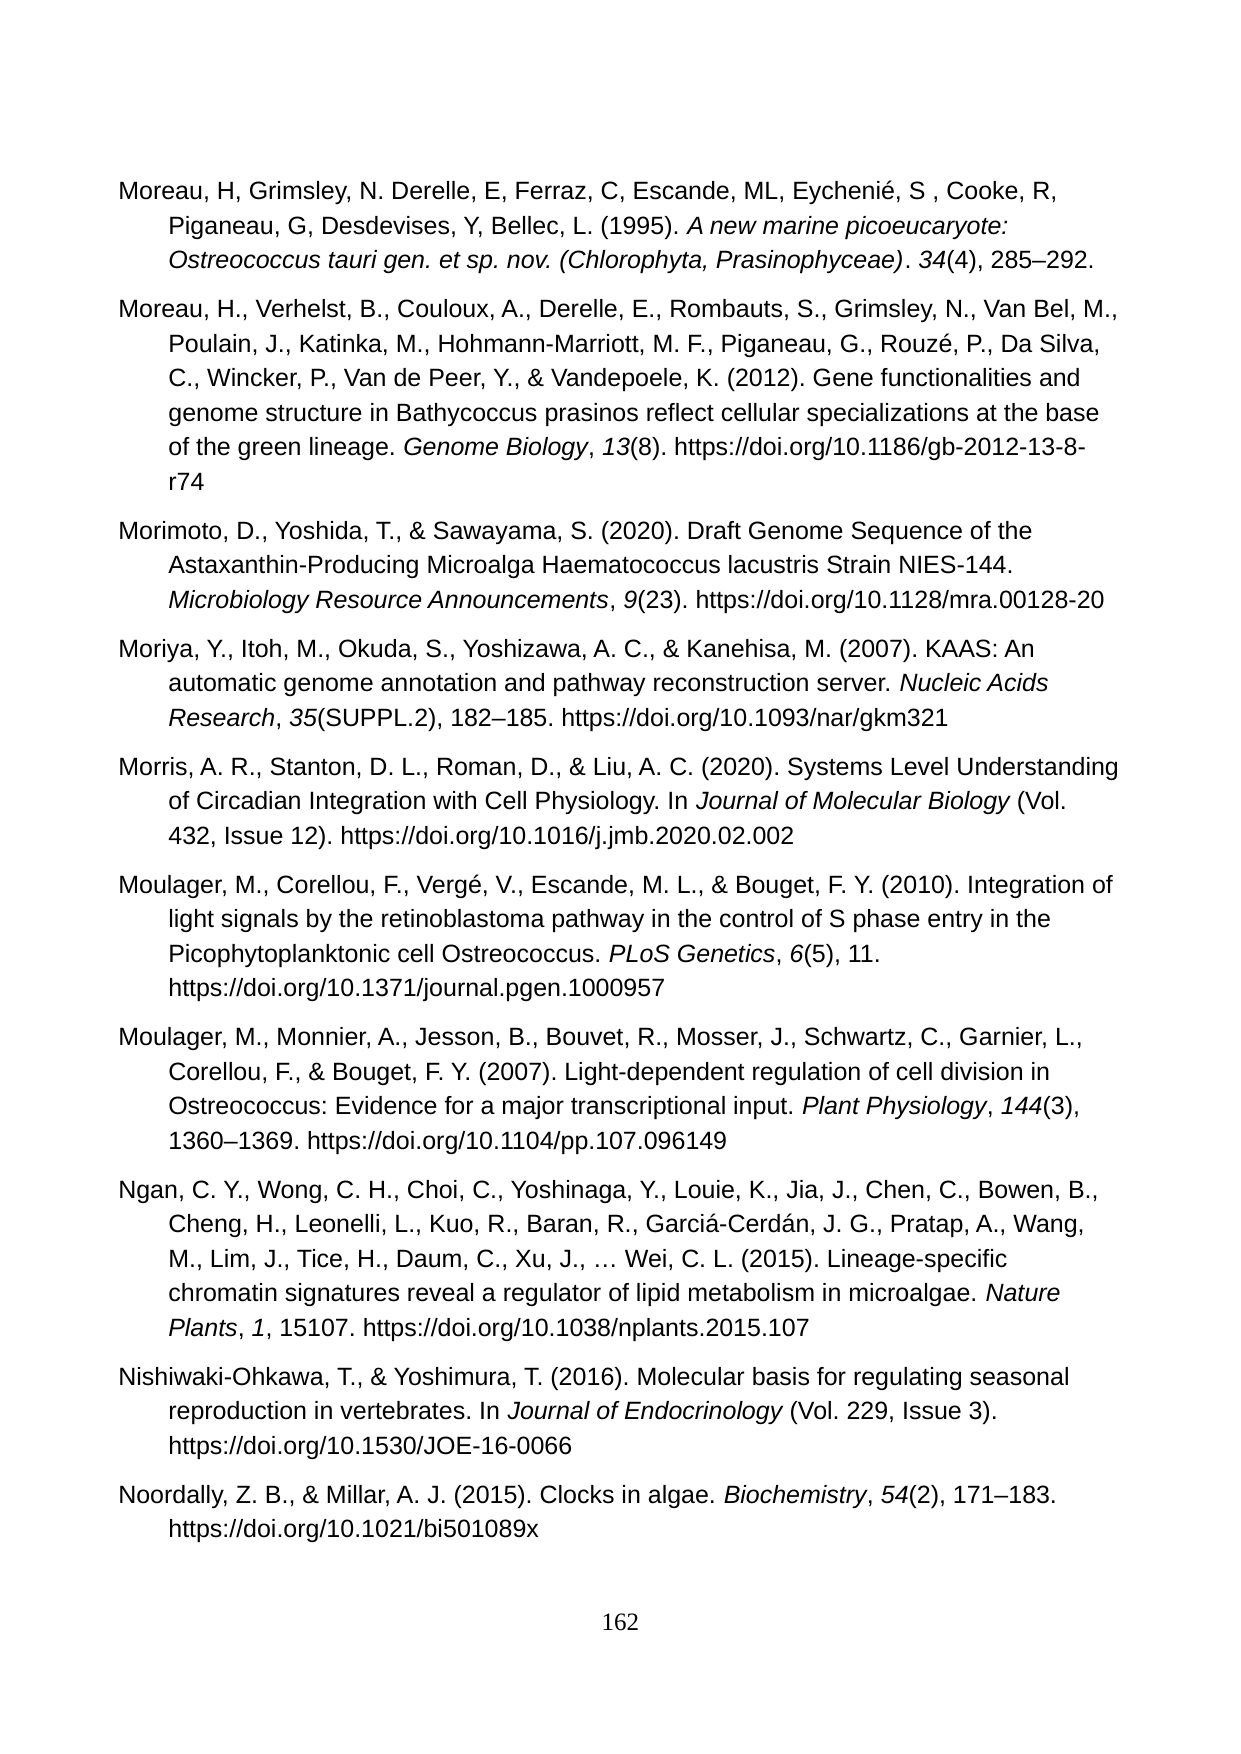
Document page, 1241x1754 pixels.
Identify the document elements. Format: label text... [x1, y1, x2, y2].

text Ngan, C. Y., Wong, C. H., Choi, C., Yoshinaga, Y., Louie, K., Jia, J., Chen, C., Bowen, B., Cheng, H., Leonelli, L., Kuo, R., Baran, R., Garciá-Cerdán, J. G., Pratap, A., Wang, M., Lim, J., Tice, H., Daum, C., Xu, J., … Wei, C. L. (2015). Lineage-specific chromatin signatures reveal a regulator of lipid metabolism in microalgae. Nature Plants, 1, 15107. https://doi.org/10.1038/nplants.2015.107 [118, 1175, 1122, 1342]
text Moulager, M., Corellou, F., Vergé, V., Escande, M. L., & Bouget, F. Y. (2010). Integration of light signals by the retinoblastoma pathway in the control of S phase entry in the Picophytoplanktonic cell Ostreococcus. PLoS Genetics, 6(5), 11. https://doi.org/10.1371/journal.pgen.1000957 [118, 870, 1122, 1002]
text Morimoto, D., Yoshida, T., & Sawayama, S. (2020). Draft Genome Sequence of the Astaxanthin-Producing Microalga Haematococcus lacustris Strain NIES-144. Microbiology Resource Announcements, 9(23). https://doi.org/10.1128/mra.00128-20 [118, 516, 1122, 613]
text Moriya, Y., Itoh, M., Okuda, S., Yoshizawa, A. C., & Kanehisa, M. (2007). KAAS: An automatic genome annotation and pathway reconstruction server. Nucleic Acids Research, 35(SUPPL.2), 182–185. https://doi.org/10.1093/nar/gkm321 [118, 634, 1122, 732]
text Moreau, H, Grimsley, N. Derelle, E, Ferraz, C, Escande, ML, Eychenié, S , Cooke, R, Piganeau, G, Desdevises, Y, Bellec, L. (1995). A new marine picoeucaryote: Ostreococcus tauri gen. et sp. nov. (Chlorophyta, Prasinophyceae). 34(4), 285–292. [118, 176, 1122, 274]
text Moreau, H., Verhelst, B., Couloux, A., Derelle, E., Rombauts, S., Grimsley, N., Van Bel, M., Poulain, J., Katinka, M., Hohmann-Marriott, M. F., Piganeau, G., Rouzé, P., Da Silva, C., Wincker, P., Van de Peer, Y., & Vandepoele, K. (2012). Gene functionalities and genome structure in Bathycoccus prasinos reflect cellular specializations at the base of the green lineage. Genome Biology, 13(8). https://doi.org/10.1186/gb-2012-13-8-r74 [118, 294, 1122, 496]
text Noordally, Z. B., & Millar, A. J. (2015). Clocks in algae. Biochemistry, 54(2), 171–183. https://doi.org/10.1021/bi501089x [118, 1480, 1122, 1543]
text Morris, A. R., Stanton, D. L., Roman, D., & Liu, A. C. (2020). Systems Level Understanding of Circadian Integration with Cell Physiology. In Journal of Molecular Biology (Vol. 432, Issue 12). https://doi.org/10.1016/j.jmb.2020.02.002 [118, 752, 1122, 849]
text Nishiwaki-Ohkawa, T., & Yoshimura, T. (2016). Molecular basis for regulating seasonal reproduction in vertebrates. In Journal of Endocrinology (Vol. 229, Issue 3). https://doi.org/10.1530/JOE-16-0066 [118, 1362, 1122, 1459]
text Moulager, M., Monnier, A., Jesson, B., Bouvet, R., Mosser, J., Schwartz, C., Garnier, L., Corellou, F., & Bouget, F. Y. (2007). Light-dependent regulation of cell division in Ostreococcus: Evidence for a major transcriptional input. Plant Physiology, 144(3), 1360–1369. https://doi.org/10.1104/pp.107.096149 [118, 1022, 1122, 1154]
